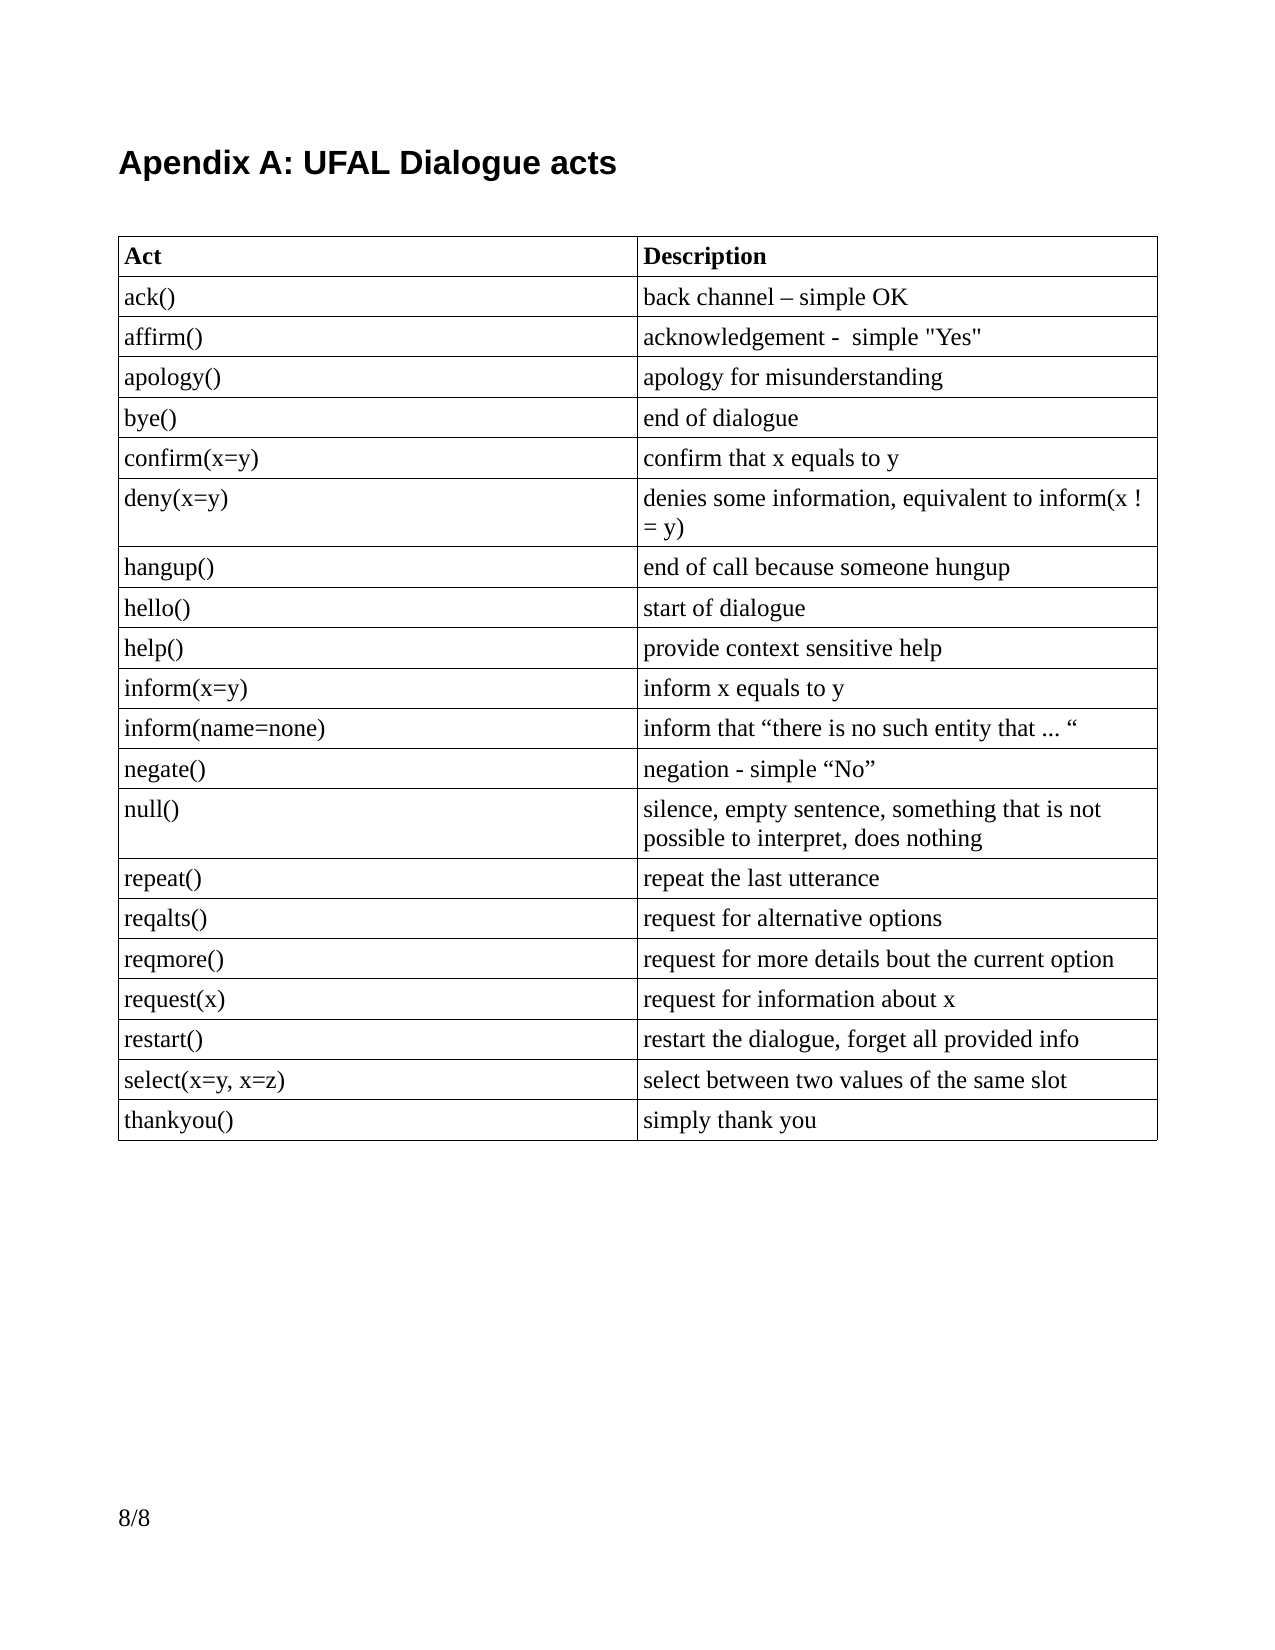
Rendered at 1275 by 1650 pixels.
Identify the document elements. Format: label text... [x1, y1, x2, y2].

table_cell ack() [119, 277, 637, 316]
table_cell confirm(x=y) [119, 438, 637, 477]
table_cell denies some information, equivalent to inform(x != y) [638, 479, 1157, 546]
table_cell end of call because someone hungup [638, 547, 1157, 587]
table_cell request for information about x [638, 979, 1157, 1019]
table_cell reqmore() [119, 939, 637, 978]
table_cell select between two values of the same slot [638, 1060, 1157, 1099]
subtitle Apendix A: UFAL Dialogue acts [118, 143, 1157, 182]
table_cell inform that “there is no such entity that ... “ [638, 709, 1157, 748]
table_cell negation - simple “No” [638, 749, 1157, 788]
table_cell repeat() [119, 859, 637, 898]
table_cell reqalts() [119, 899, 637, 938]
table_cell acknowledgement - simple "Yes" [638, 317, 1157, 356]
table_cell inform(x=y) [119, 669, 637, 708]
table_cell help() [119, 628, 637, 667]
table_cell simply thank you [638, 1100, 1157, 1139]
table_cell thankyou() [119, 1100, 637, 1139]
table_cell restart the dialogue, forget all provided info [638, 1020, 1157, 1059]
table_cell request(x) [119, 979, 637, 1019]
table_cell apology for misunderstanding [638, 357, 1157, 397]
table_cell silence, empty sentence, something that is not possible to interpret, does nothing [638, 789, 1157, 857]
table_header Act [119, 237, 637, 276]
table_cell affirm() [119, 317, 637, 356]
table_cell back channel – simple OK [638, 277, 1157, 316]
table_cell provide context sensitive help [638, 628, 1157, 667]
table_cell restart() [119, 1020, 637, 1059]
table_cell inform x equals to y [638, 669, 1157, 708]
table_cell apology() [119, 357, 637, 397]
table_header Description [638, 237, 1157, 276]
table_cell negate() [119, 749, 637, 788]
table_cell confirm that x equals to y [638, 438, 1157, 477]
table_cell end of dialogue [638, 398, 1157, 437]
table_cell null() [119, 789, 637, 857]
table_cell deny(x=y) [119, 479, 637, 546]
table_cell inform(name=none) [119, 709, 637, 748]
table_cell bye() [119, 398, 637, 437]
table_cell request for alternative options [638, 899, 1157, 938]
table_cell request for more details bout the current option [638, 939, 1157, 978]
table_cell select(x=y, x=z) [119, 1060, 637, 1099]
table_cell hello() [119, 588, 637, 627]
table_cell start of dialogue [638, 588, 1157, 627]
table_cell repeat the last utterance [638, 859, 1157, 898]
table_cell hangup() [119, 547, 637, 587]
